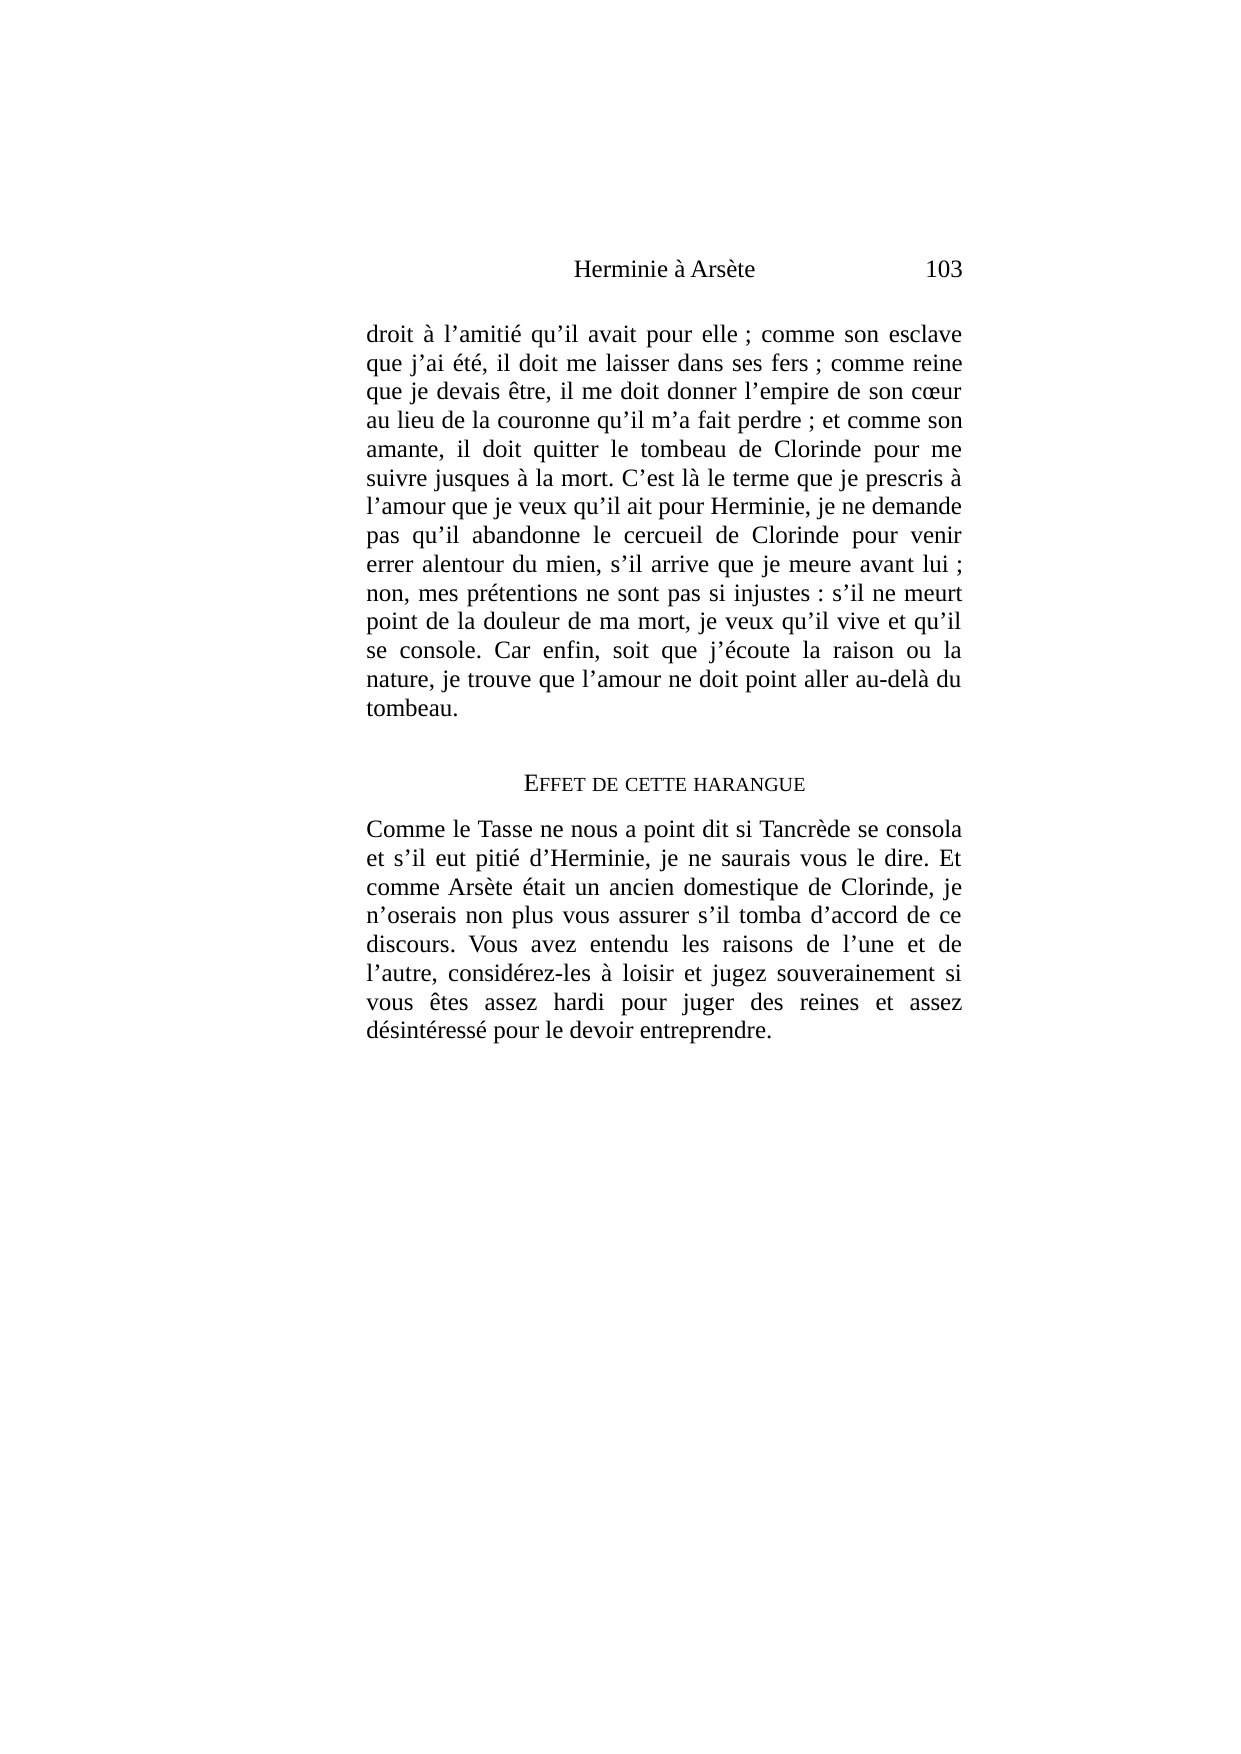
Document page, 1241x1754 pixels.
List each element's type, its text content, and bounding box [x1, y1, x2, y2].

text Comme le Tasse ne nous a point dit si Tancrède se consola et s’il eut pitié d’Herminie, je ne saurais vous le dire. Et comme Arsète était un ancien domestique de Clorinde, je n’oserais non plus vous assurer s’il tomba d’accord de ce discours. Vous avez entendu les raisons de l’une et de l’autre, considérez-les à loisir et jugez souverainement si vous êtes assez hardi pour juger des reines et assez désintéressé pour le devoir entreprendre. [366, 814, 963, 1044]
subtitle Effet de cette harangue [366, 768, 963, 797]
text droit à l’amitié qu’il avait pour elle ; comme son esclave que j’ai été, il doit me laisser dans ses fers ; comme reine que je devais être, il me doit donner l’empire de son cœur au lieu de la couronne qu’il m’a fait perdre ; et comme son amante, il doit quitter le tombeau de Clorinde pour me suivre jusques à la mort. C’est là le terme que je prescris à l’amour que je veux qu’il ait pour Herminie, je ne demande pas qu’il abandonne le cercueil de Clorinde pour venir errer alentour du mien, s’il arrive que je meure avant lui ; non, mes prétentions ne sont pas si injustes : s’il ne meurt point de la douleur de ma mort, je veux qu’il vive et qu’il se console. Car enfin, soit que j’écoute la raison ou la nature, je trouve que l’amour ne doit point aller au-delà du tombeau. [366, 319, 963, 721]
